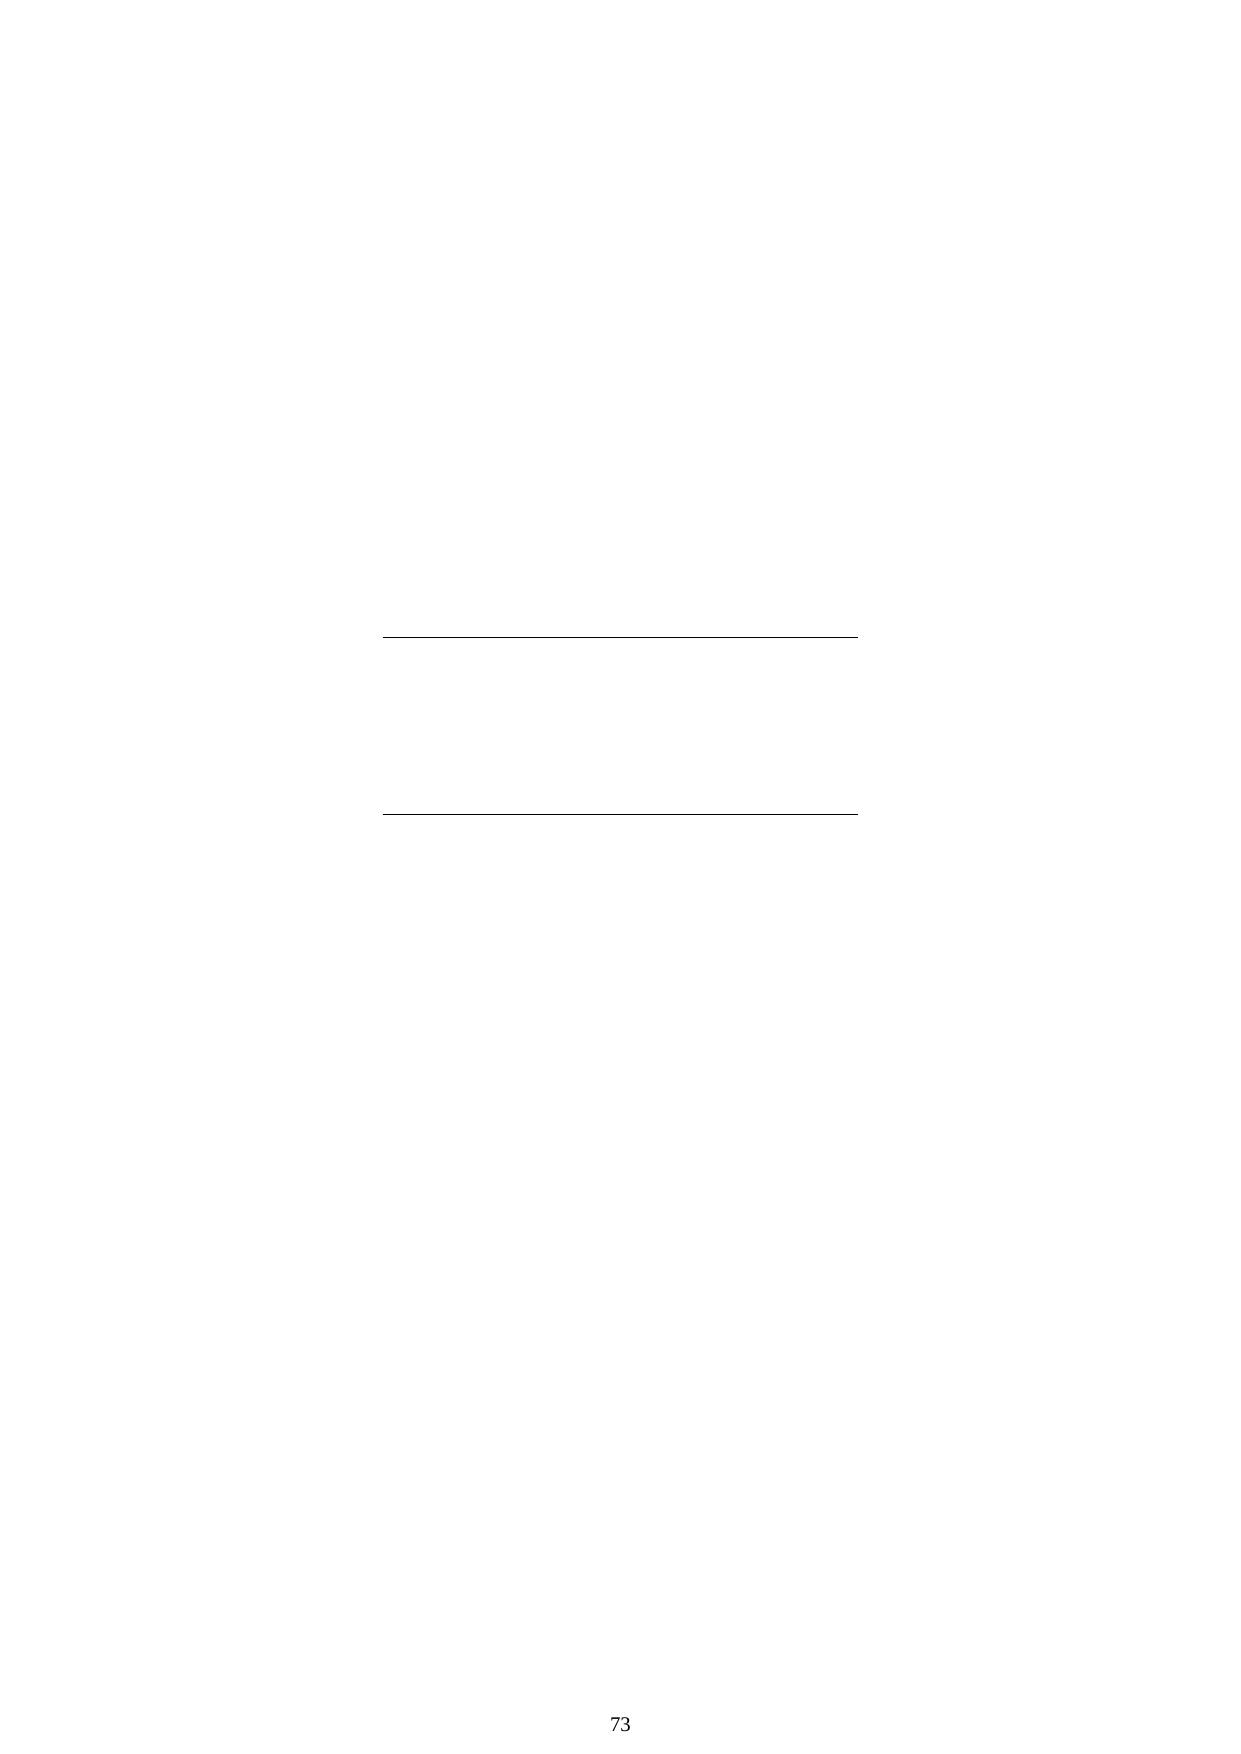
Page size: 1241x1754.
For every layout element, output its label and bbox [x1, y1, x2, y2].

table_cell [383, 638, 858, 814]
